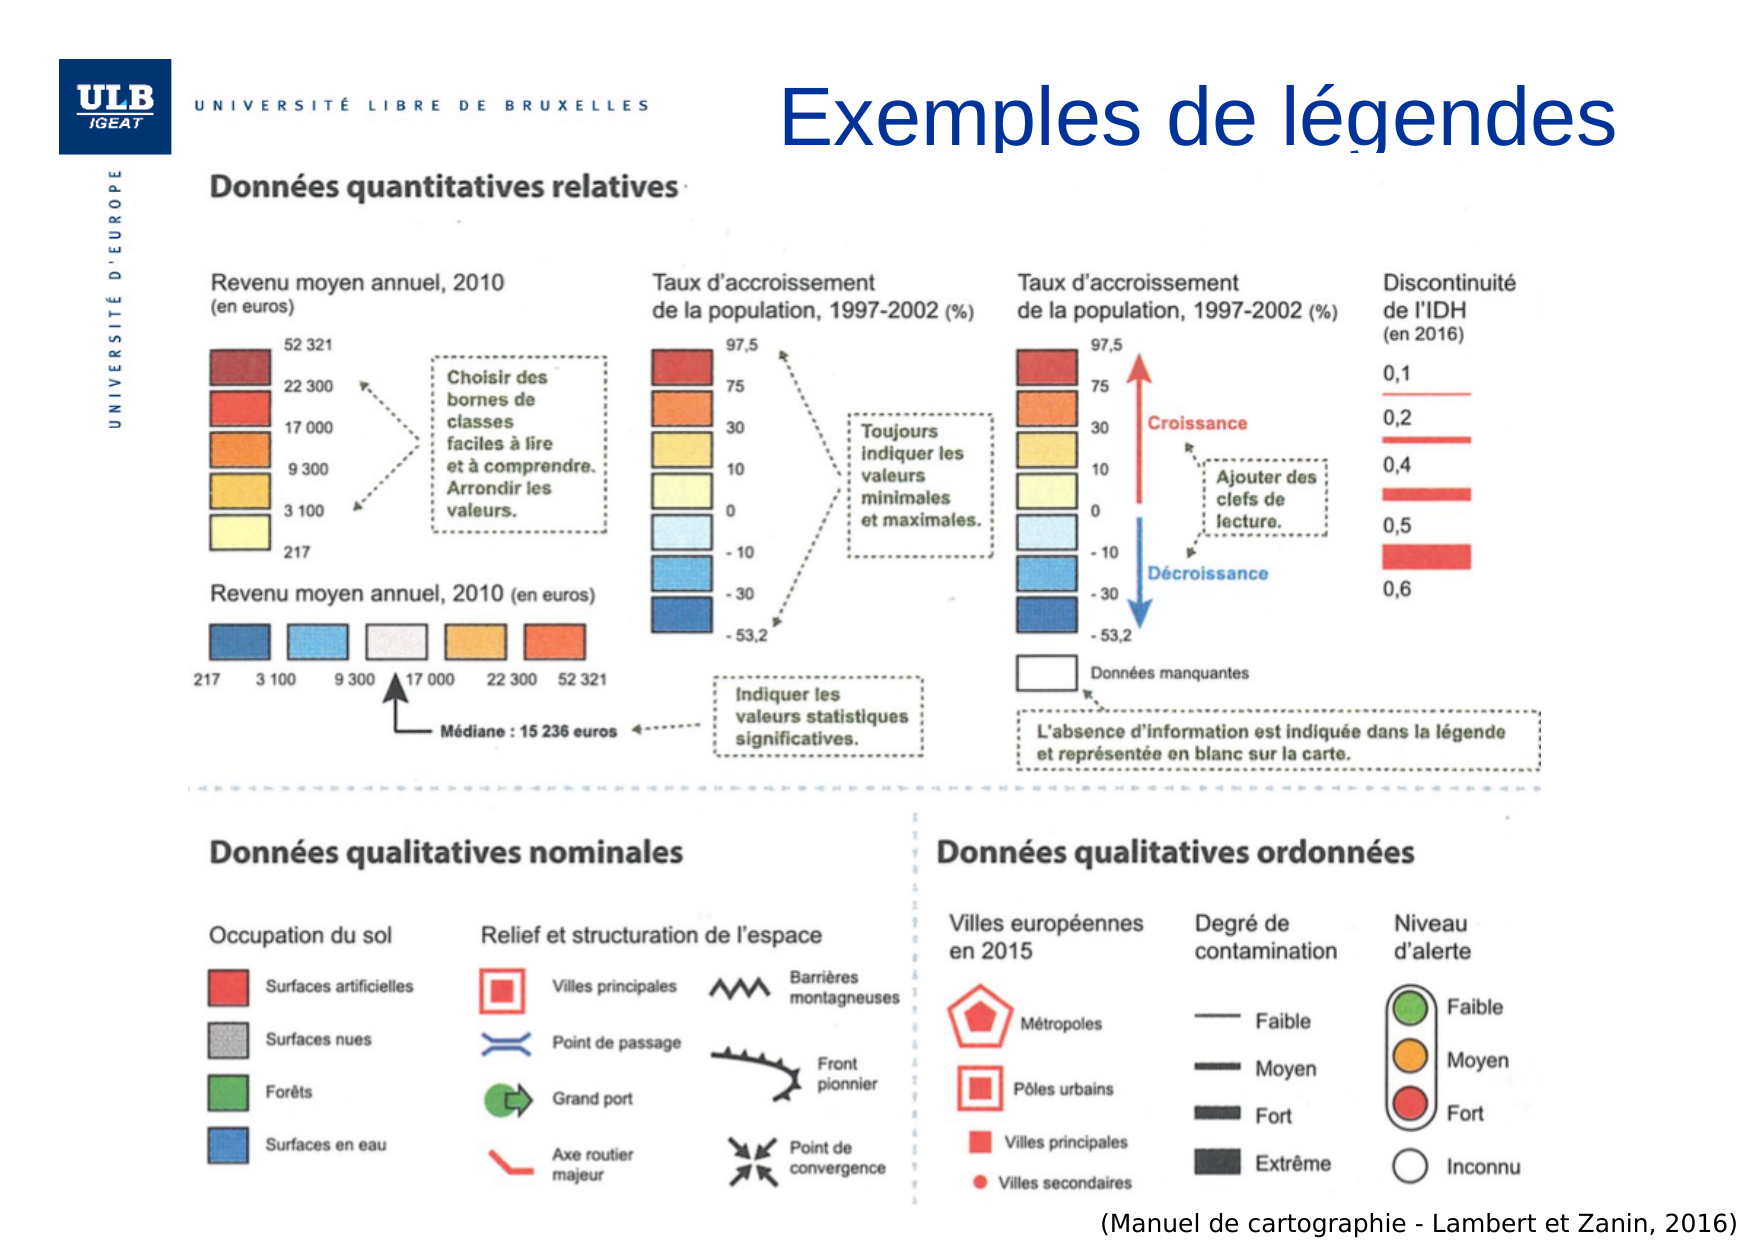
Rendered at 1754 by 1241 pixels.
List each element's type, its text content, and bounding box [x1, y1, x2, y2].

text_box (Manuel de cartographie - Lambert et Zanin, 2016) [1076, 1202, 1754, 1241]
title Exemples de légendes [531, 36, 1754, 207]
picture [59, 59, 1695, 1205]
